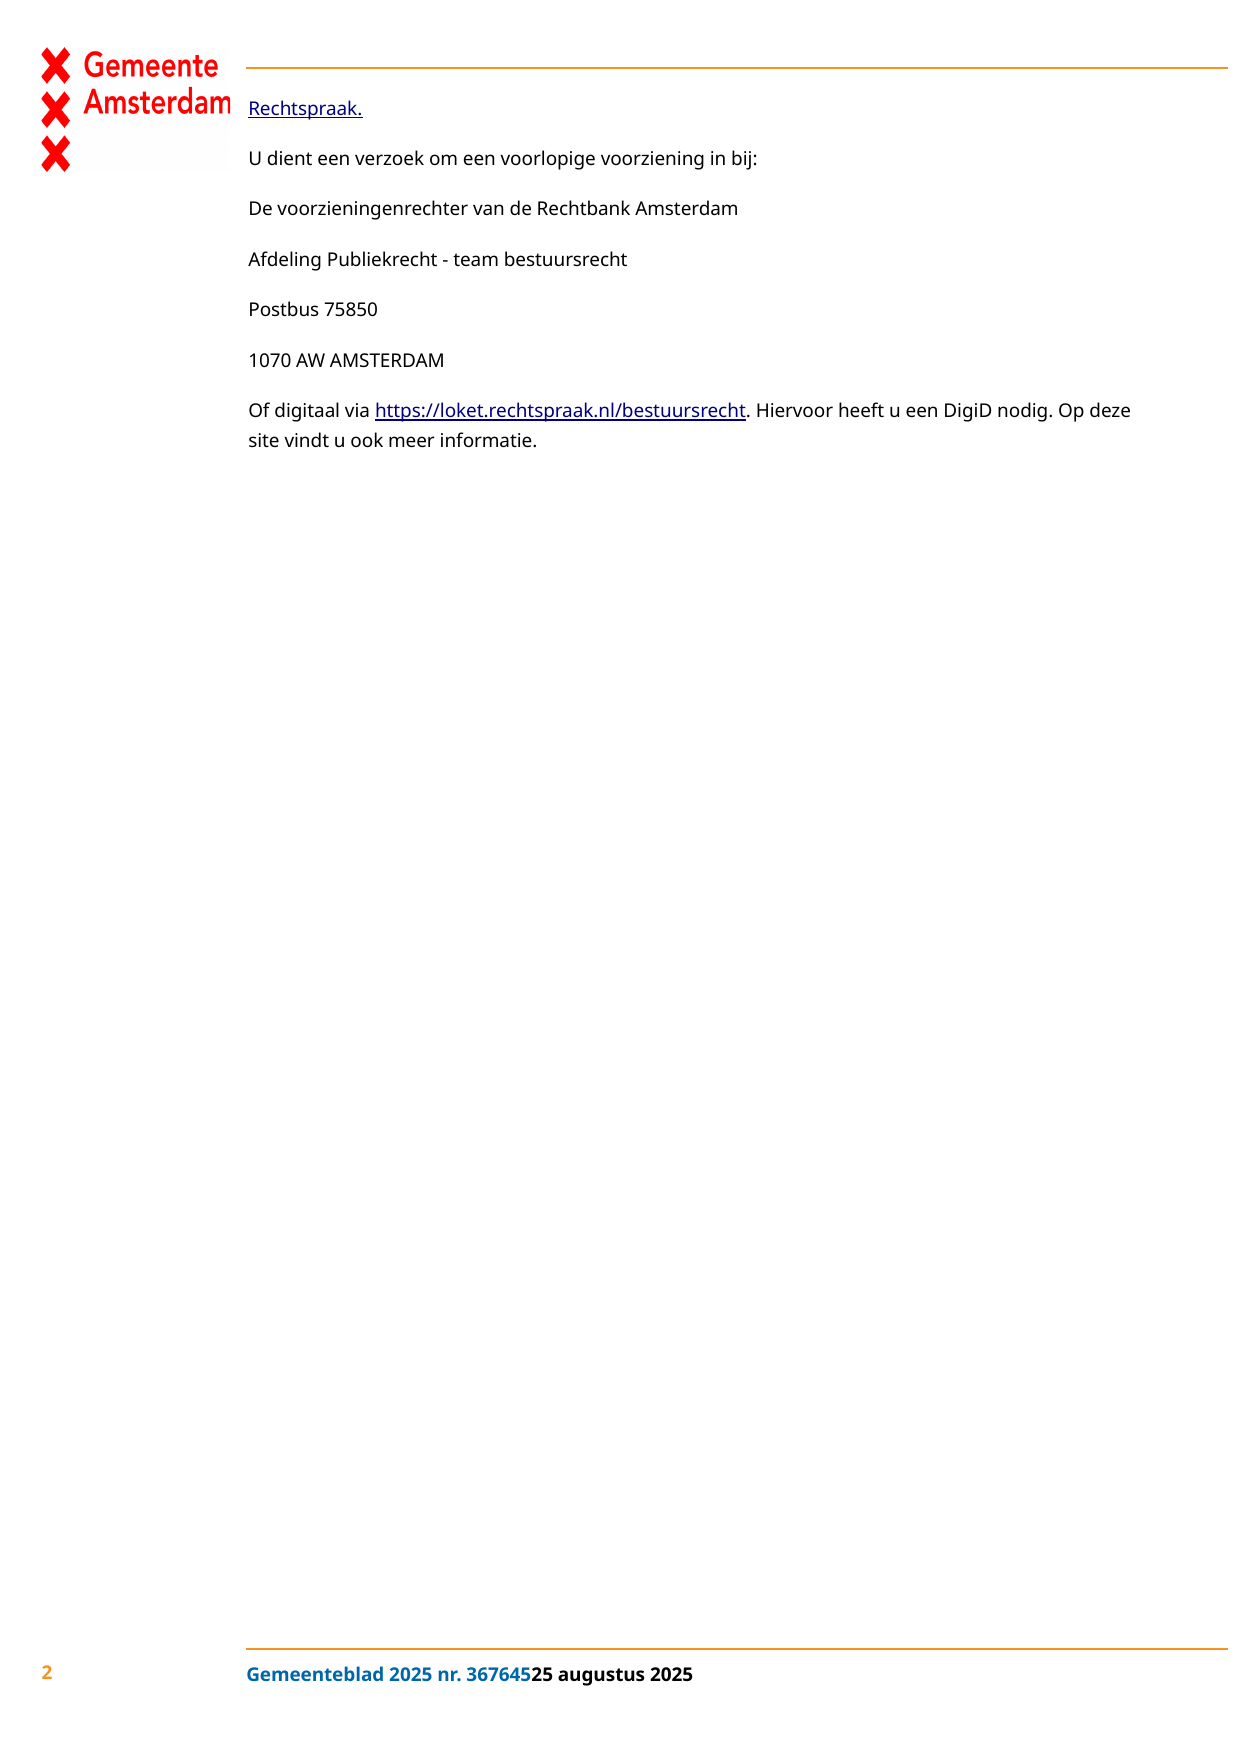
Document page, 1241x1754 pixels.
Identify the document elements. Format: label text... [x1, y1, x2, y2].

picture [41, 47, 231, 172]
text Rechtspraak. [248, 95, 1152, 121]
text 1070 AW AMSTERDAM [248, 347, 1152, 373]
text Afdeling Publiekrecht - team bestuursrecht [248, 246, 1152, 272]
text U dient een verzoek om een voorlopige voorziening in bij: [248, 145, 1152, 171]
text Postbus 75850 [248, 296, 1152, 322]
text De voorzieningenrechter van de Rechtbank Amsterdam [248, 196, 1152, 221]
text Of digitaal via https://loket.rechtspraak.nl/bestuursrecht. Hiervoor heeft u een DigiD nodig. Op deze site vindt u ook meer informatie. [248, 397, 1152, 453]
